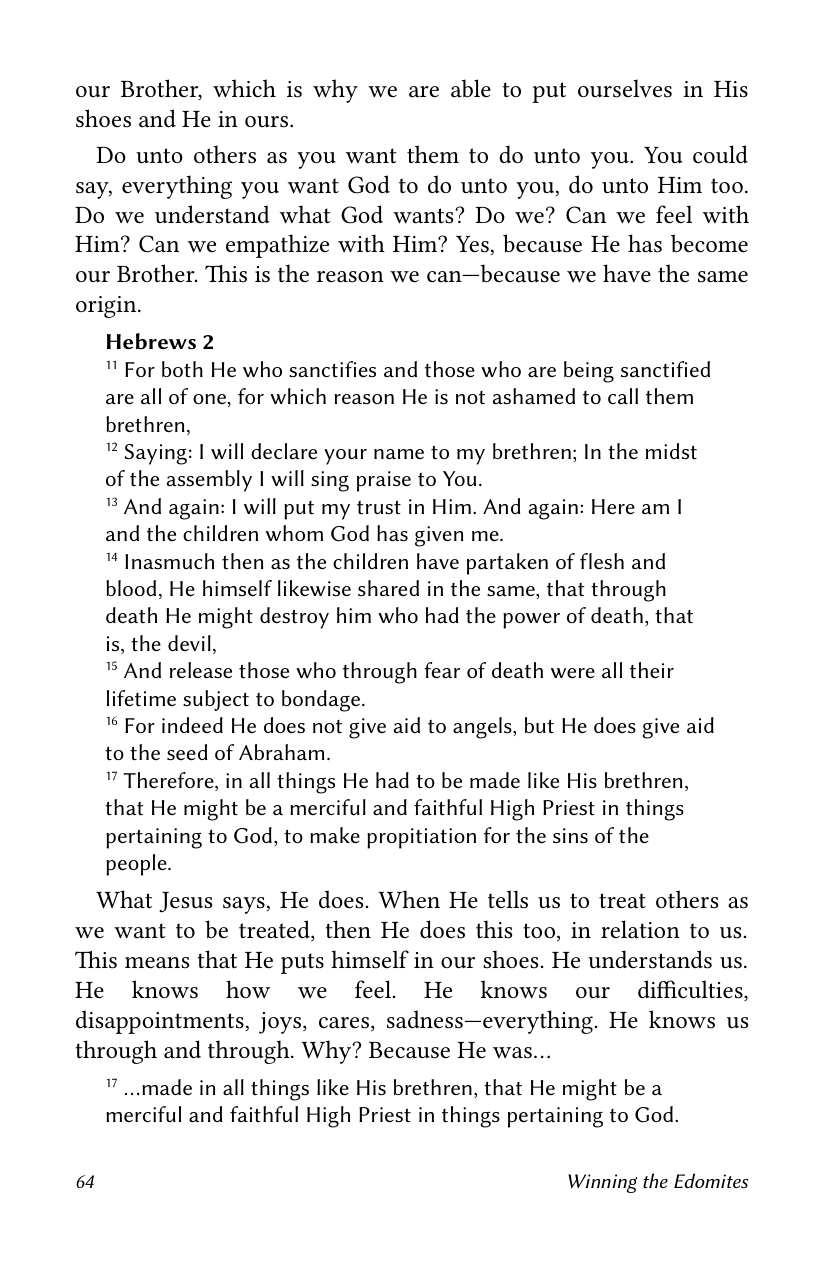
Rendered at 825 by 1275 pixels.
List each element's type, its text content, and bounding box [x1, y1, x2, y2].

text 16 For indeed He does not give aid to angels, but He does give aid to the seed of Abraham. [105, 713, 720, 766]
text Do unto others as you want them to do unto you. You could say, everything you want God to do unto you, do unto Him too. Do we understand what God wants? Do we? Can we feel with Him? Can we empathize with Him? Yes, because He has become our Brother. This is the reason we can—because we have the same origin. [75, 141, 750, 319]
text 12 Saying: I will declare your name to my brethren; In the midst of the assembly I will sing praise to You. [105, 439, 720, 492]
text 17 ...made in all things like His brethren, that He might be a merciful and faithful High Priest in things pertaining to God. [105, 1074, 720, 1128]
text Hebrews 2 [105, 329, 750, 355]
text 15 And release those who through fear of death were all their lifetime subject to bondage. [105, 658, 720, 712]
text What Jesus says, He does. When He tells us to treat others as we want to be treated, then He does this too, in relation to us. This means that He puts himself in our shoes. He understands us. He knows how we feel. He knows our difficulties, disappointments, joys, cares, sadness—everything. He knows us through and through. Why? Because He was… [75, 886, 750, 1064]
text 11 For both He who sanctifies and those who are being sanctified are all of one, for which reason He is not ashamed to call them brethren, [105, 357, 720, 438]
text 17 Therefore, in all things He had to be made like His brethren, that He might be a merciful and faithful High Priest in things pertaining to God, to make propitiation for the sins of the people. [105, 768, 720, 876]
text 13 And again: I will put my trust in Him. And again: Here am I and the children whom God has given me. [105, 494, 720, 547]
text our Brother, which is why we are able to put ourselves in His shoes and He in ours. [75, 75, 750, 133]
text 14 Inasmuch then as the children have partaken of flesh and blood, He himself likewise shared in the same, that through death He might destroy him who had the power of death, that is, the devil, [105, 548, 720, 657]
